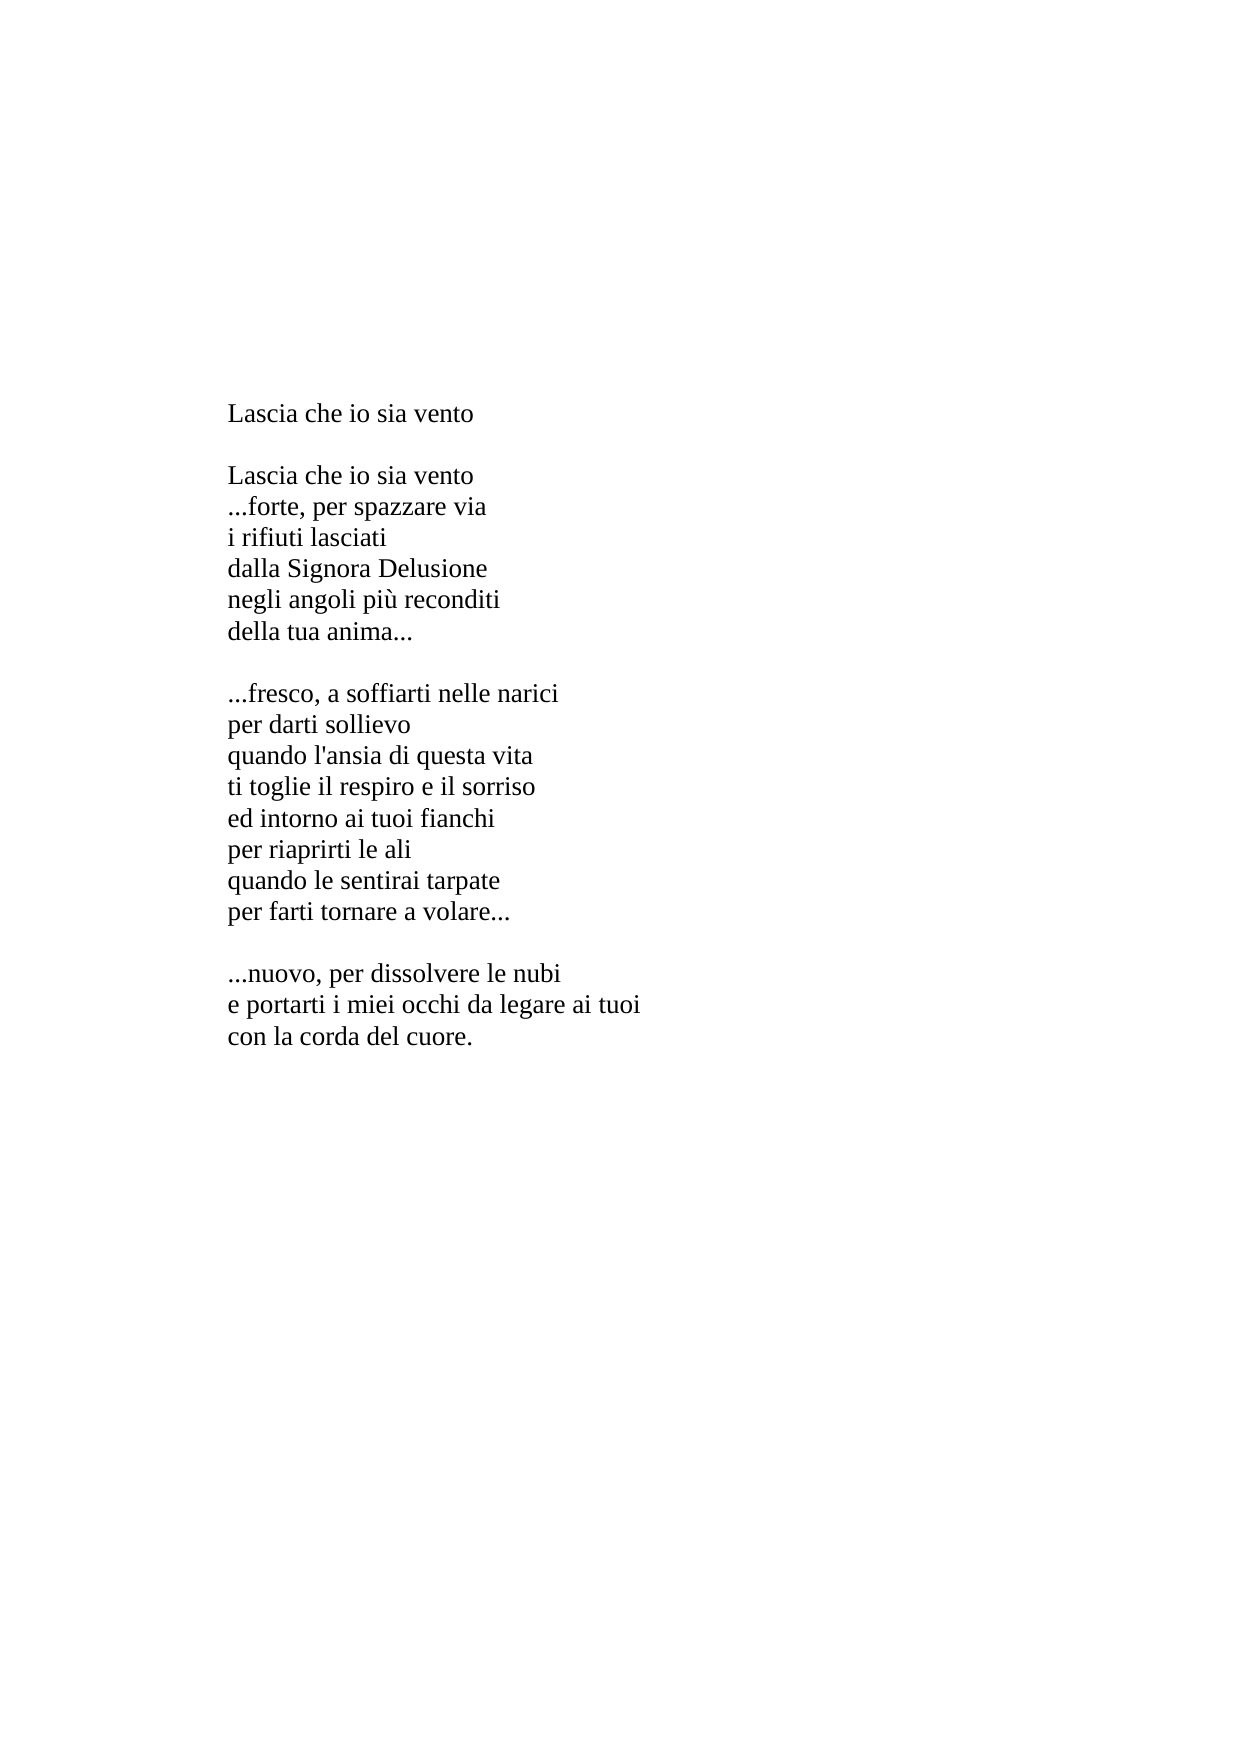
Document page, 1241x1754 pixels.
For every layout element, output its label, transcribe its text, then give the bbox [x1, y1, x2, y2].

text ti toglie il respiro e il sorriso [118, 771, 1122, 802]
text per farti tornare a volare... [118, 895, 1122, 926]
text della tua anima... [118, 615, 1122, 646]
text ...forte, per spazzare via [118, 490, 1122, 521]
text quando le sentirai tarpate [118, 864, 1122, 895]
text per riaprirti le ali [118, 833, 1122, 864]
text ed intorno ai tuoi fianchi [118, 802, 1122, 833]
text Lascia che io sia vento [118, 397, 1122, 428]
text e portarti i miei occhi da legare ai tuoi [118, 988, 1122, 1020]
text dalla Signora Delusione [118, 552, 1122, 584]
text per darti sollievo [118, 708, 1122, 739]
text i rifiuti lasciati [118, 521, 1122, 552]
text ...fresco, a soffiarti nelle narici [118, 677, 1122, 708]
text con la corda del cuore. [118, 1020, 1122, 1051]
text ...nuovo, per dissolvere le nubi [118, 957, 1122, 988]
text Lascia che io sia vento [118, 459, 1122, 490]
text negli angoli più reconditi [118, 584, 1122, 615]
text quando l'ansia di questa vita [118, 739, 1122, 771]
